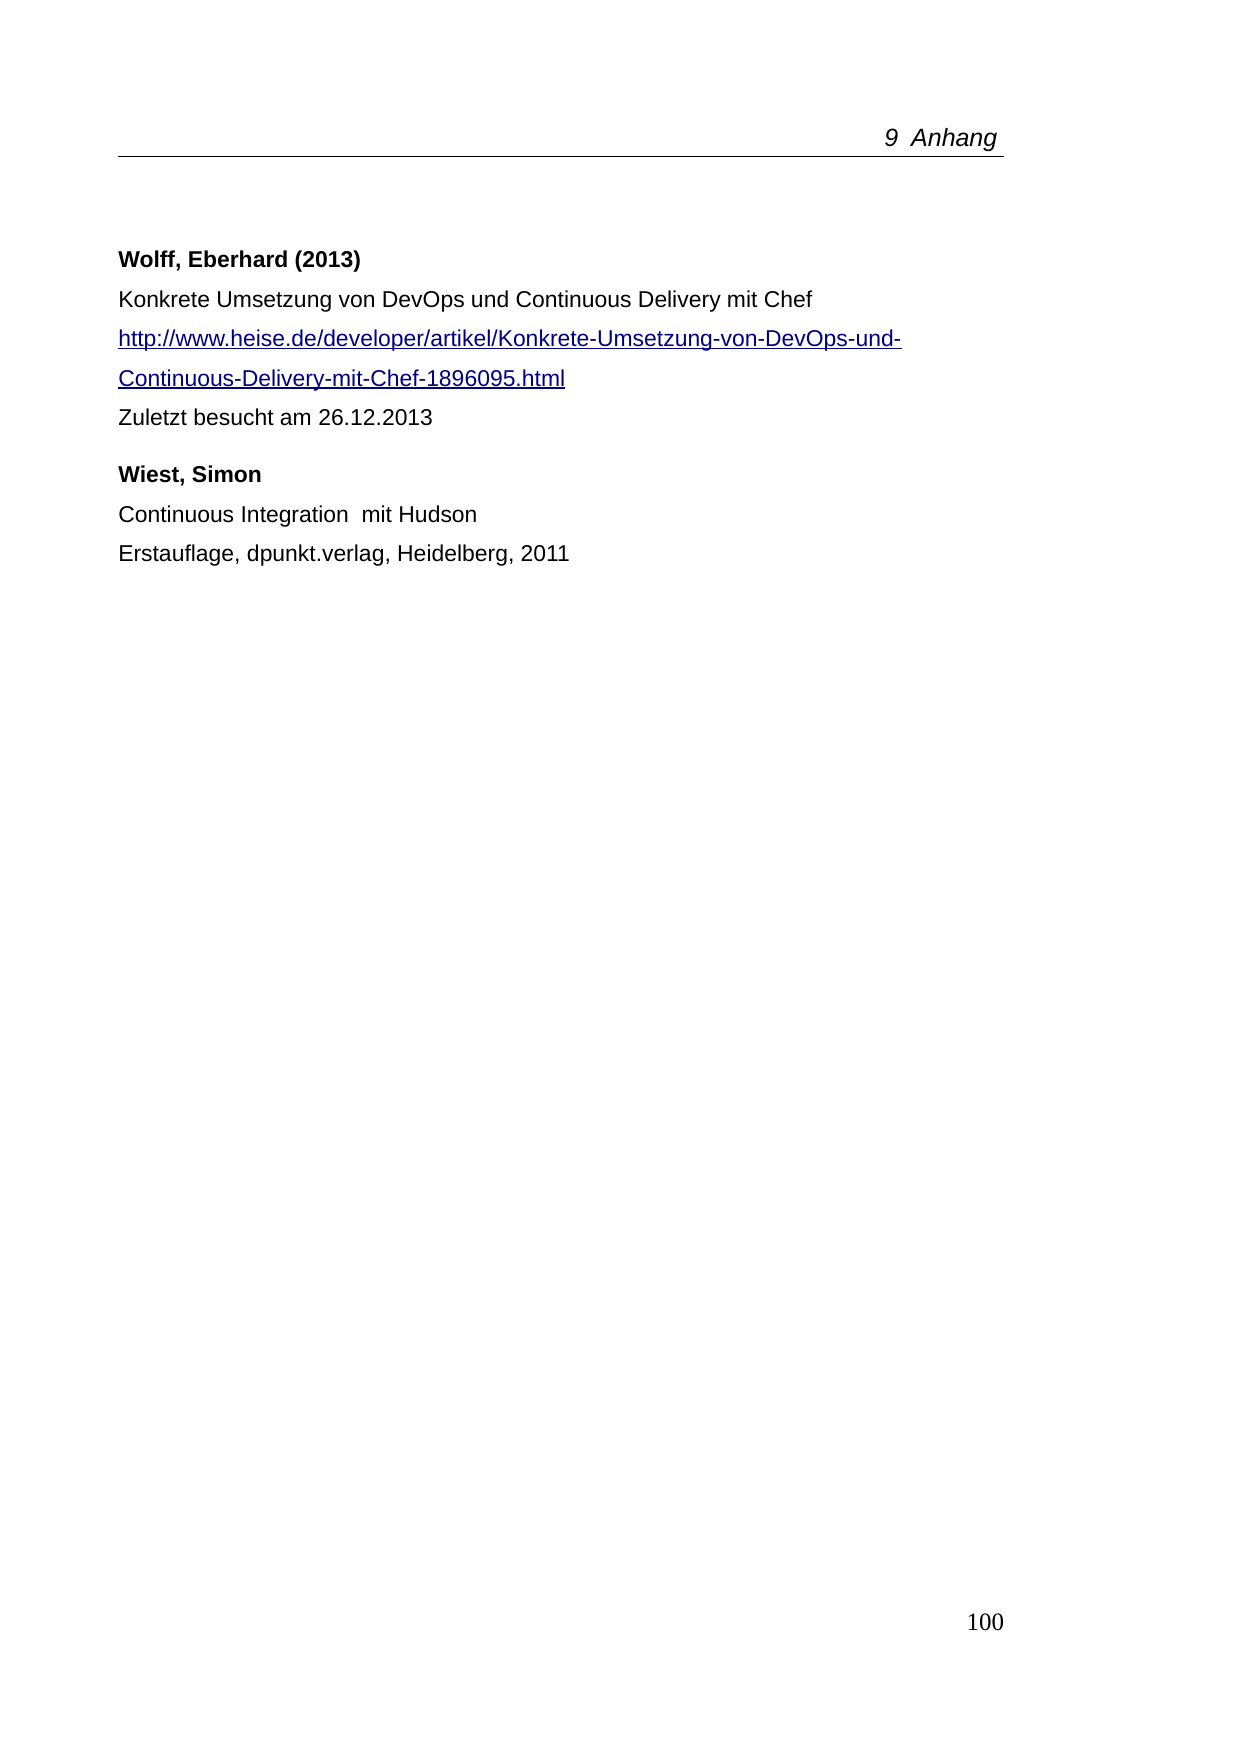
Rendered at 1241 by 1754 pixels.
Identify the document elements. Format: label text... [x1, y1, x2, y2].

text Wiest, Simon Continuous Integration mit Hudson Erstauflage, dpunkt.verlag, Heidelberg, 2011 [118, 461, 1004, 566]
text Wolff, Eberhard (2013) Konkrete Umsetzung von DevOps und Continuous Delivery mit Chef http://www.heise.de/developer/artikel/Konkrete-Umsetzung-von-DevOps-und-Continuous-Delivery-mit-Chef-1896095.html Zuletzt besucht am 26.12.2013 [118, 246, 1004, 430]
